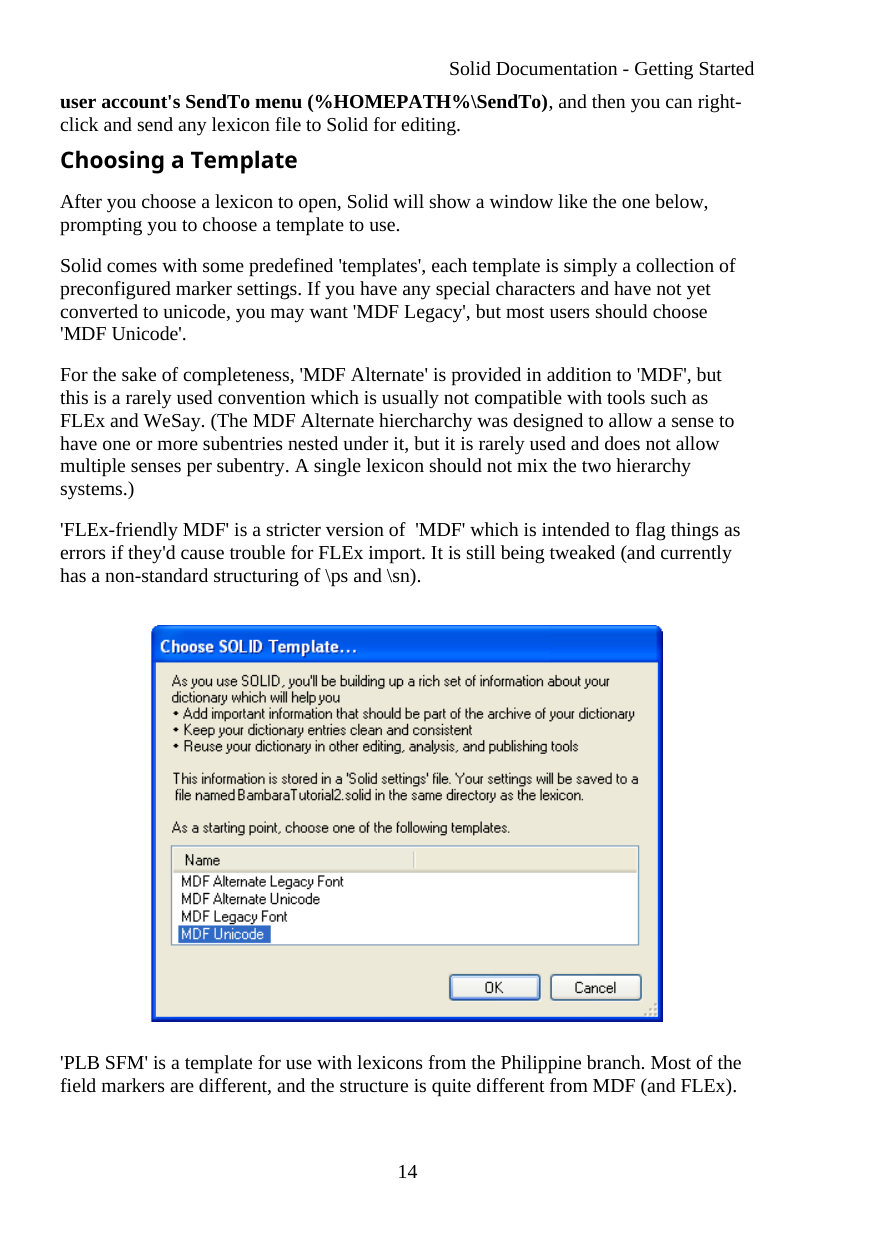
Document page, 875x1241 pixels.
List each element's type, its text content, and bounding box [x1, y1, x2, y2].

picture [151, 625, 663, 1022]
text user account's SendTo menu (%HOMEPATH%\SendTo), and then you can right-click and send any lexicon file to Solid for editing. [60, 90, 754, 136]
subtitle Choosing a Template [60, 144, 754, 175]
text After you choose a lexicon to open, Solid will show a window like the one below, prompting you to choose a template to use. [60, 190, 754, 236]
text Solid comes with some predefined 'templates', each template is simply a collection of preconfigured marker settings. If you have any special characters and have not yet converted to unicode, you may want 'MDF Legacy', but most users should choose 'MDF Unicode'. [60, 254, 754, 345]
text 'FLEx-friendly MDF' is a stricter version of 'MDF' which is intended to flag things as errors if they'd cause trouble for FLEx import. It is still being tweaked (and currently has a non-standard structuring of \ps and \sn). [60, 518, 754, 586]
text For the sake of completeness, 'MDF Alternate' is provided in addition to 'MDF', but this is a rarely used convention which is usually not compatible with tools such as FLEx and WeSay. (The MDF Alternate hiercharchy was designed to allow a sense to have one or more subentries nested under it, but it is rarely used and does not allow multiple senses per subentry. A single lexicon should not mix the two hierarchy systems.) [60, 363, 754, 500]
text 'PLB SFM' is a template for use with lexicons from the Philippine branch. Most of the field markers are different, and the structure is quite different from MDF (and FLEx). [60, 604, 754, 1097]
